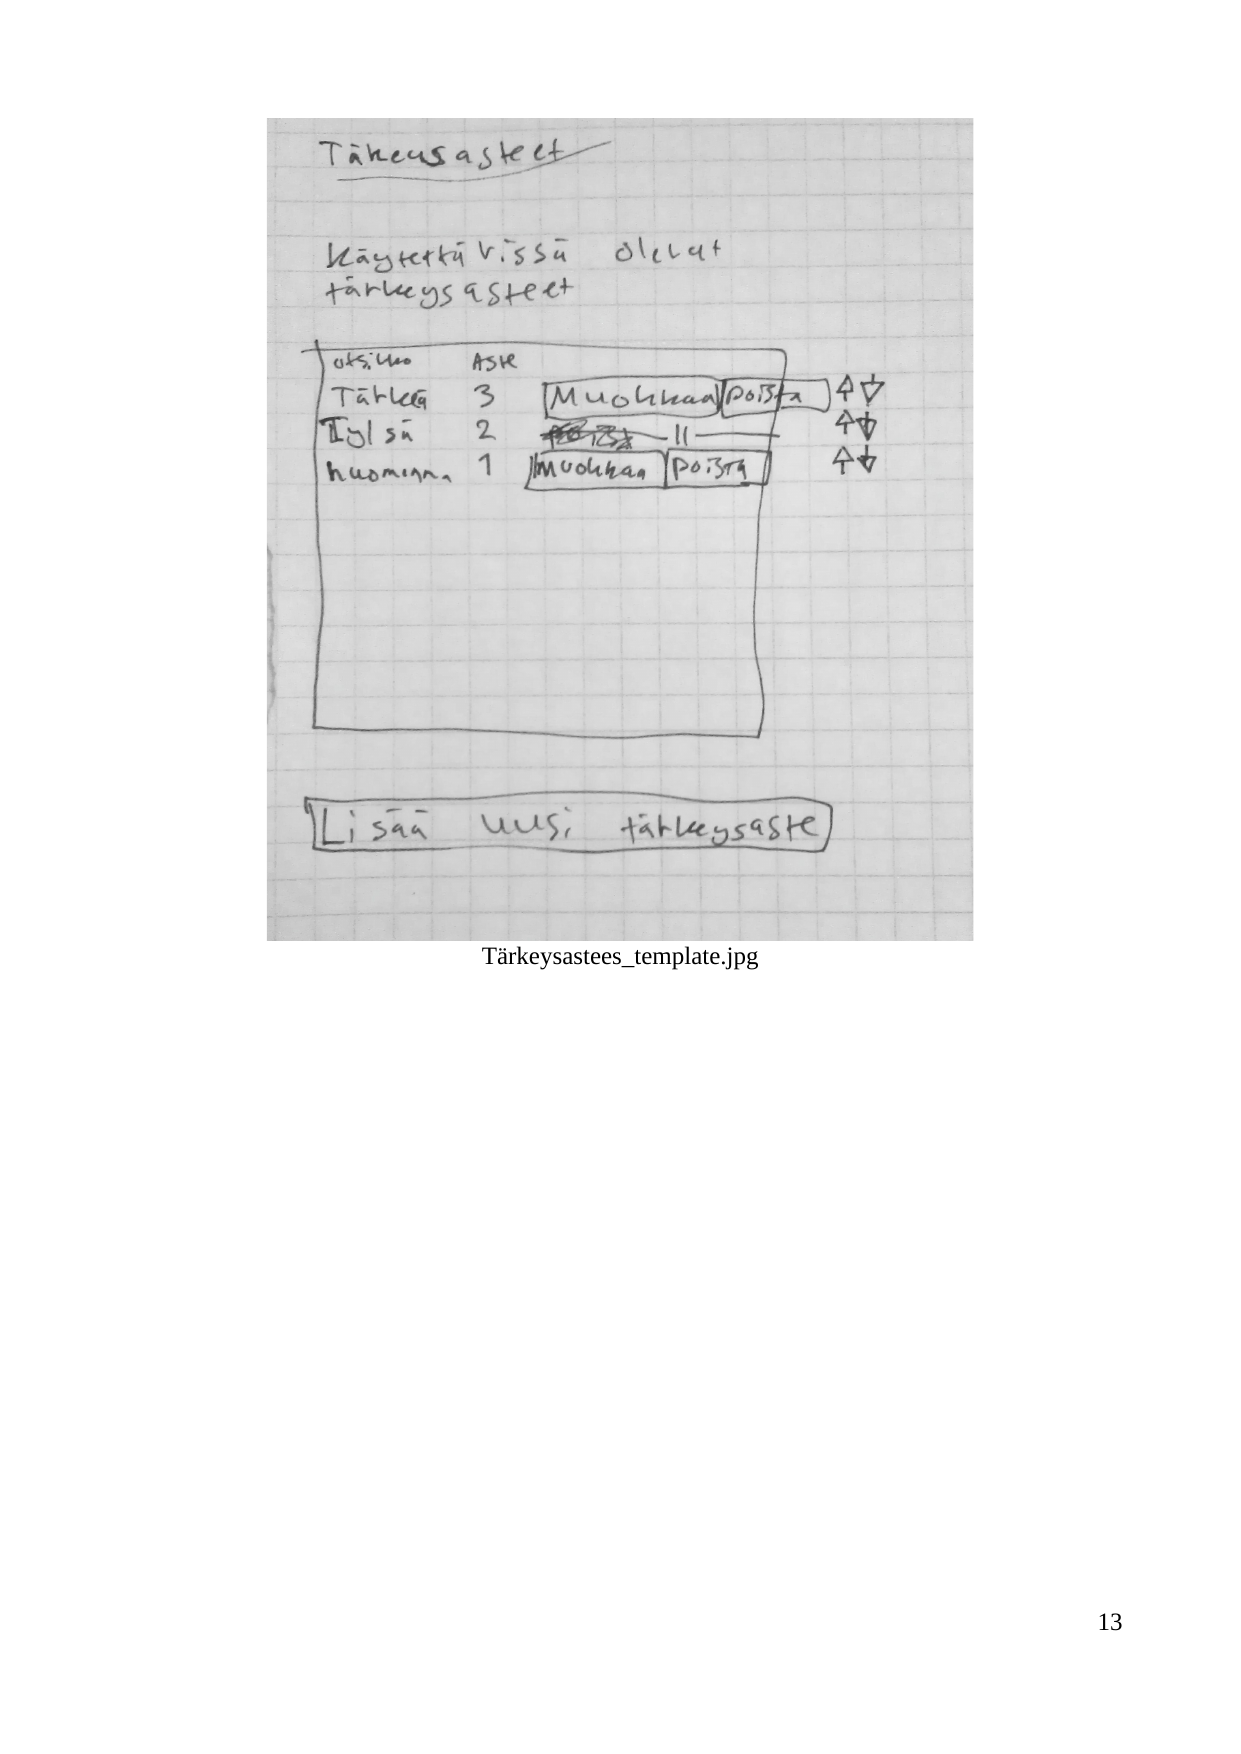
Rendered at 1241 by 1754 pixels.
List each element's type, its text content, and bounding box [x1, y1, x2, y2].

picture [266, 118, 974, 941]
text Tärkeysastees_template.jpg [118, 941, 1122, 969]
